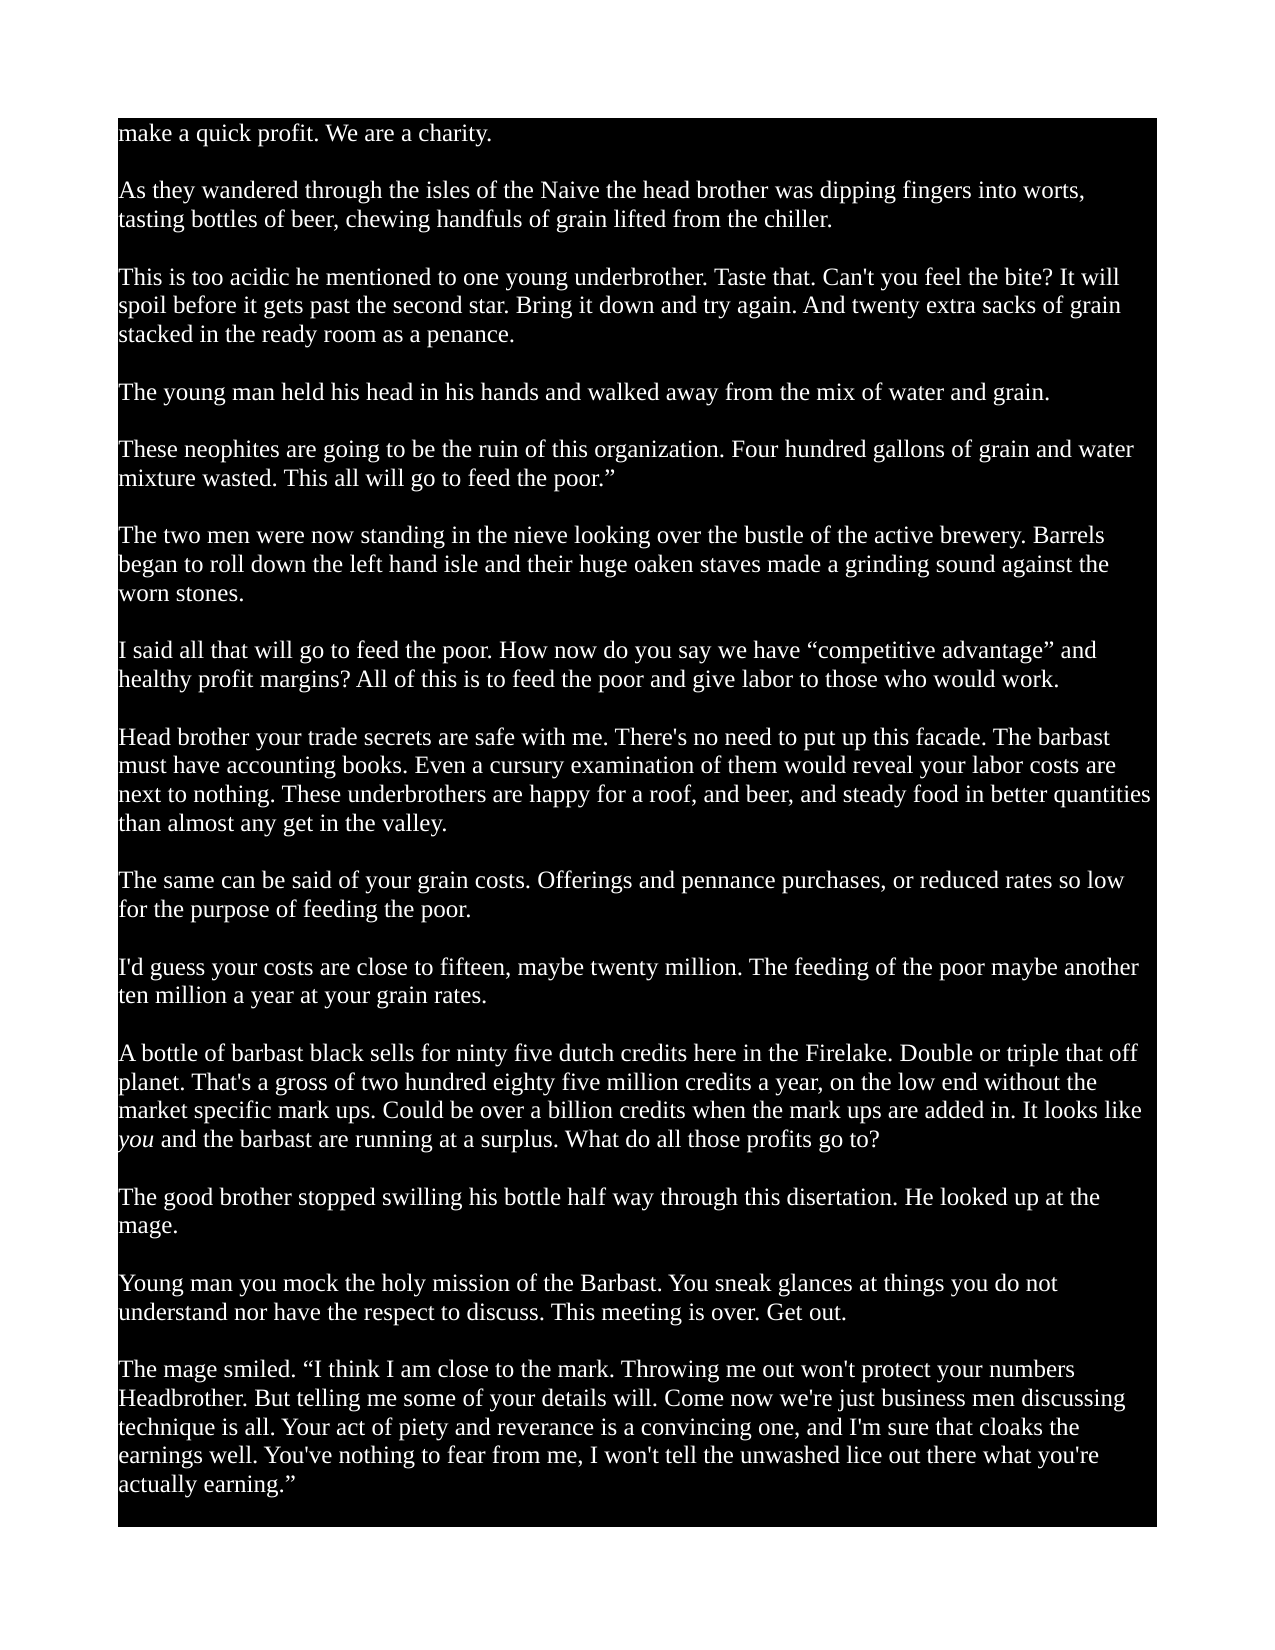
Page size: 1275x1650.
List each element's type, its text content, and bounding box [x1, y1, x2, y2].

text A bottle of barbast black sells for ninty five dutch credits here in the Firelake. Double or triple that off planet. That's a gross of two hundred eighty five million credits a year, on the low end without the market specific mark ups. Could be over a billion credits when the mark ups are added in. It looks like you and the barbast are running at a surplus. What do all those profits go to? [118, 1038, 1157, 1153]
text The good brother stopped swilling his bottle half way through this disertation. He looked up at the mage. Young man you mock the holy mission of the Barbast. You sneak glances at things you do not understand nor have the respect to discuss. This meeting is over. Get out. [118, 1182, 1157, 1326]
text The mage smiled. “I think I am close to the mark. Throwing me out won't protect your numbers Headbrother. But telling me some of your details will. Come now we're just business men discussing technique is all. Your act of piety and reverance is a convincing one, and I'm sure that cloaks the earnings well. You've nothing to fear from me, I won't tell the unwashed lice out there what you're actually earning.” [118, 1354, 1157, 1498]
text I said all that will go to feed the poor. How now do you say we have “competitive advantage” and healthy profit margins? All of this is to feed the poor and give labor to those who would work. Head brother your trade secrets are safe with me. There's no need to put up this facade. The barbast must have accounting books. Even a cursury examination of them would reveal your labor costs are next to nothing. These underbrothers are happy for a roof, and beer, and steady food in better quantities than almost any get in the valley. The same can be said of your grain costs. Offerings and pennance purchases, or reduced rates so low for the purpose of feeding the poor. I'd guess your costs are close to fifteen, maybe twenty million. The feeding of the poor maybe another ten million a year at your grain rates. [118, 636, 1157, 1009]
text make a quick profit. We are a charity. As they wandered through the isles of the Naive the head brother was dipping fingers into worts, tasting bottles of beer, chewing handfuls of grain lifted from the chiller. This is too acidic he mentioned to one young underbrother. Taste that. Can't you feel the bite? It will spoil before it gets past the second star. Bring it down and try again. And twenty extra sacks of grain stacked in the ready room as a penance. The young man held his head in his hands and walked away from the mix of water and grain. These neophites are going to be the ruin of this organization. Four hundred gallons of grain and water mixture wasted. This all will go to feed the poor.” The two men were now standing in the nieve looking over the bustle of the active brewery. Barrels began to roll down the left hand isle and their huge oaken staves made a grinding sound against the worn stones. [118, 118, 1157, 636]
